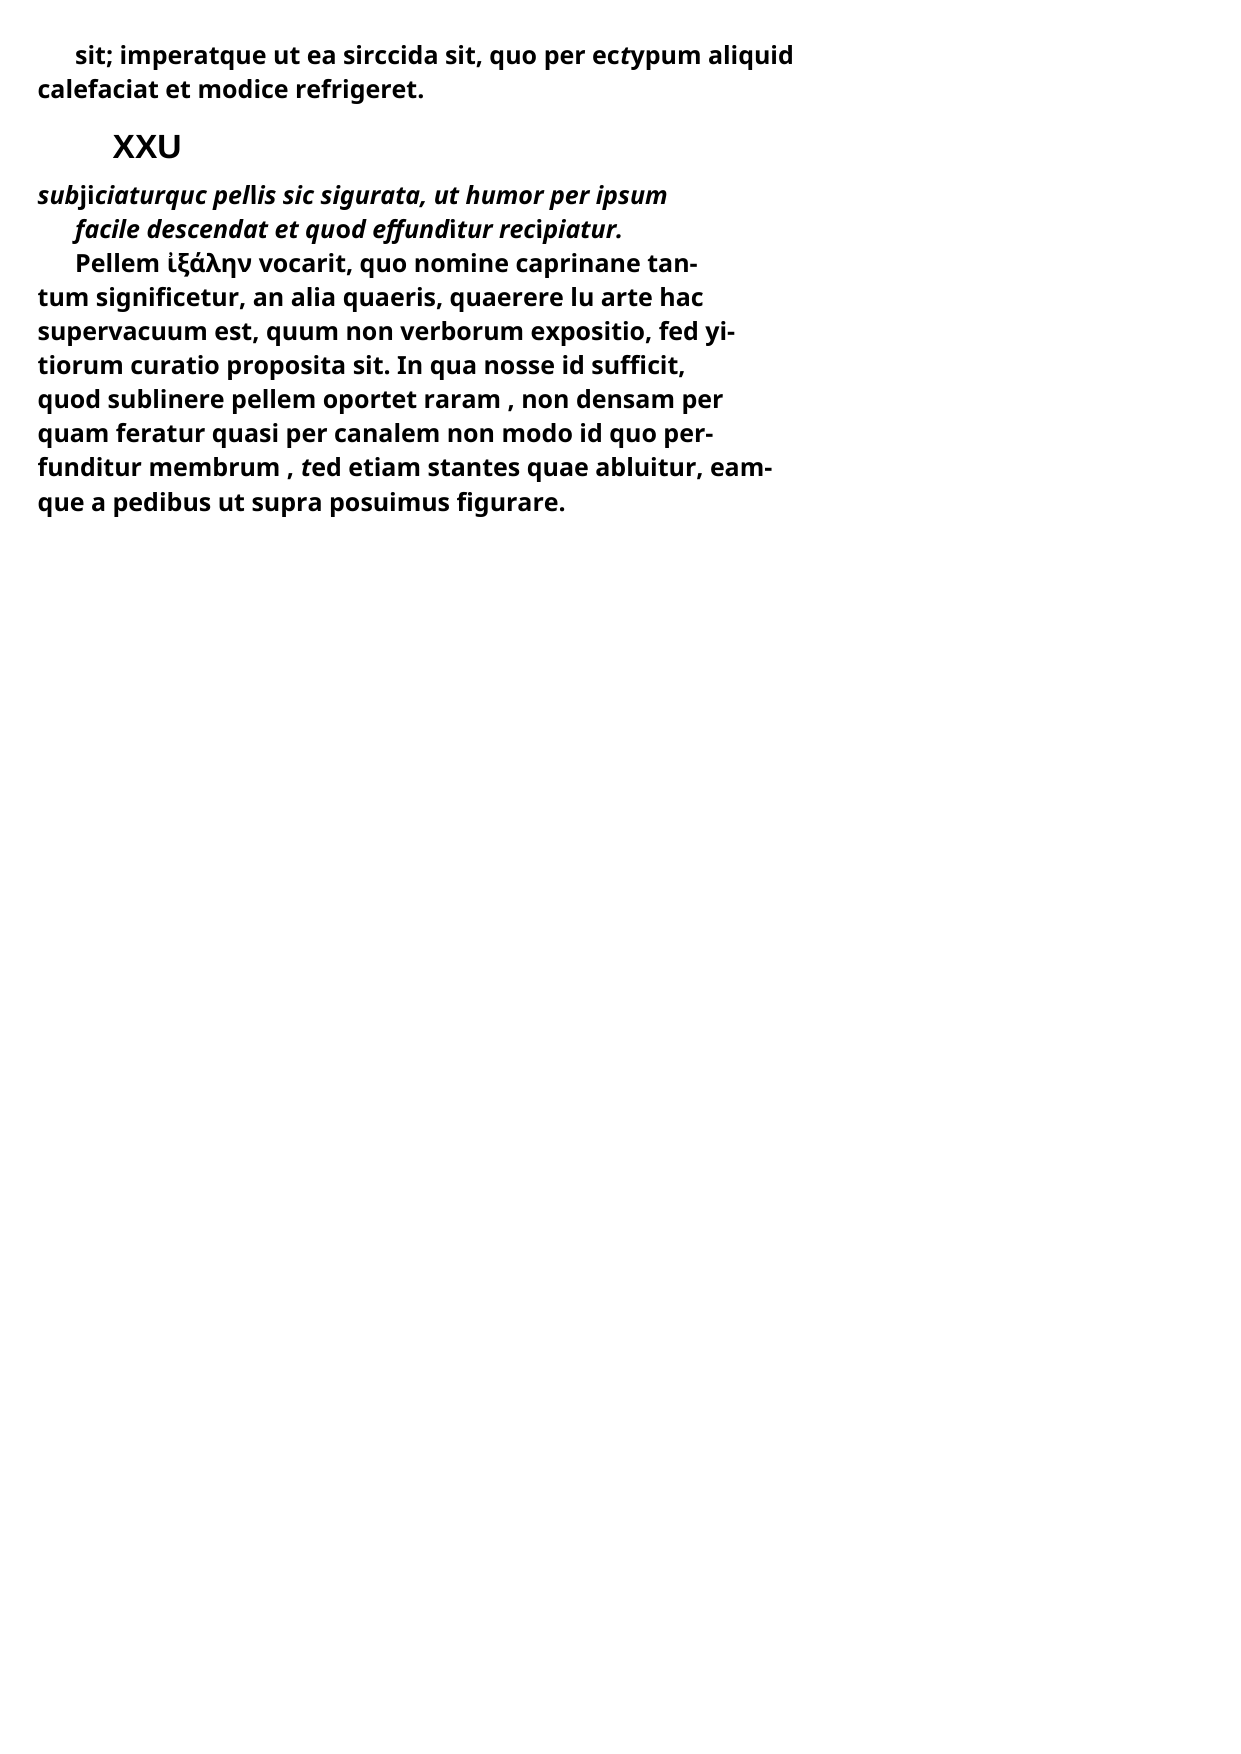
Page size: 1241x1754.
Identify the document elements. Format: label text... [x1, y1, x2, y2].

text sit; imperatque ut ea sirccida sit, quo per ectypum aliquid calefaciat et modice refrigeret. [37, 37, 1203, 106]
subtitle XXU [37, 126, 1203, 165]
text subjiciaturquc pellis sic sigurata, ut humor per ipsum facile descendat et quod effunditur recipiatur. [37, 178, 1203, 246]
text Pellem ἰξάλην vocarit, quo nomine caprinane tan- tum significetur, an alia quaeris, quaerere lu arte hac supervacuum est, quum non verborum expositio, fed yi- tiorum curatio proposita sit. In qua nosse id sufficit, quod sublinere pellem oportet raram , non densam per quam feratur quasi per canalem non modo id quo per- funditur membrum , ted etiam stantes quae abluitur, eam- que a pedibus ut supra posuimus figurare. [37, 246, 1203, 518]
